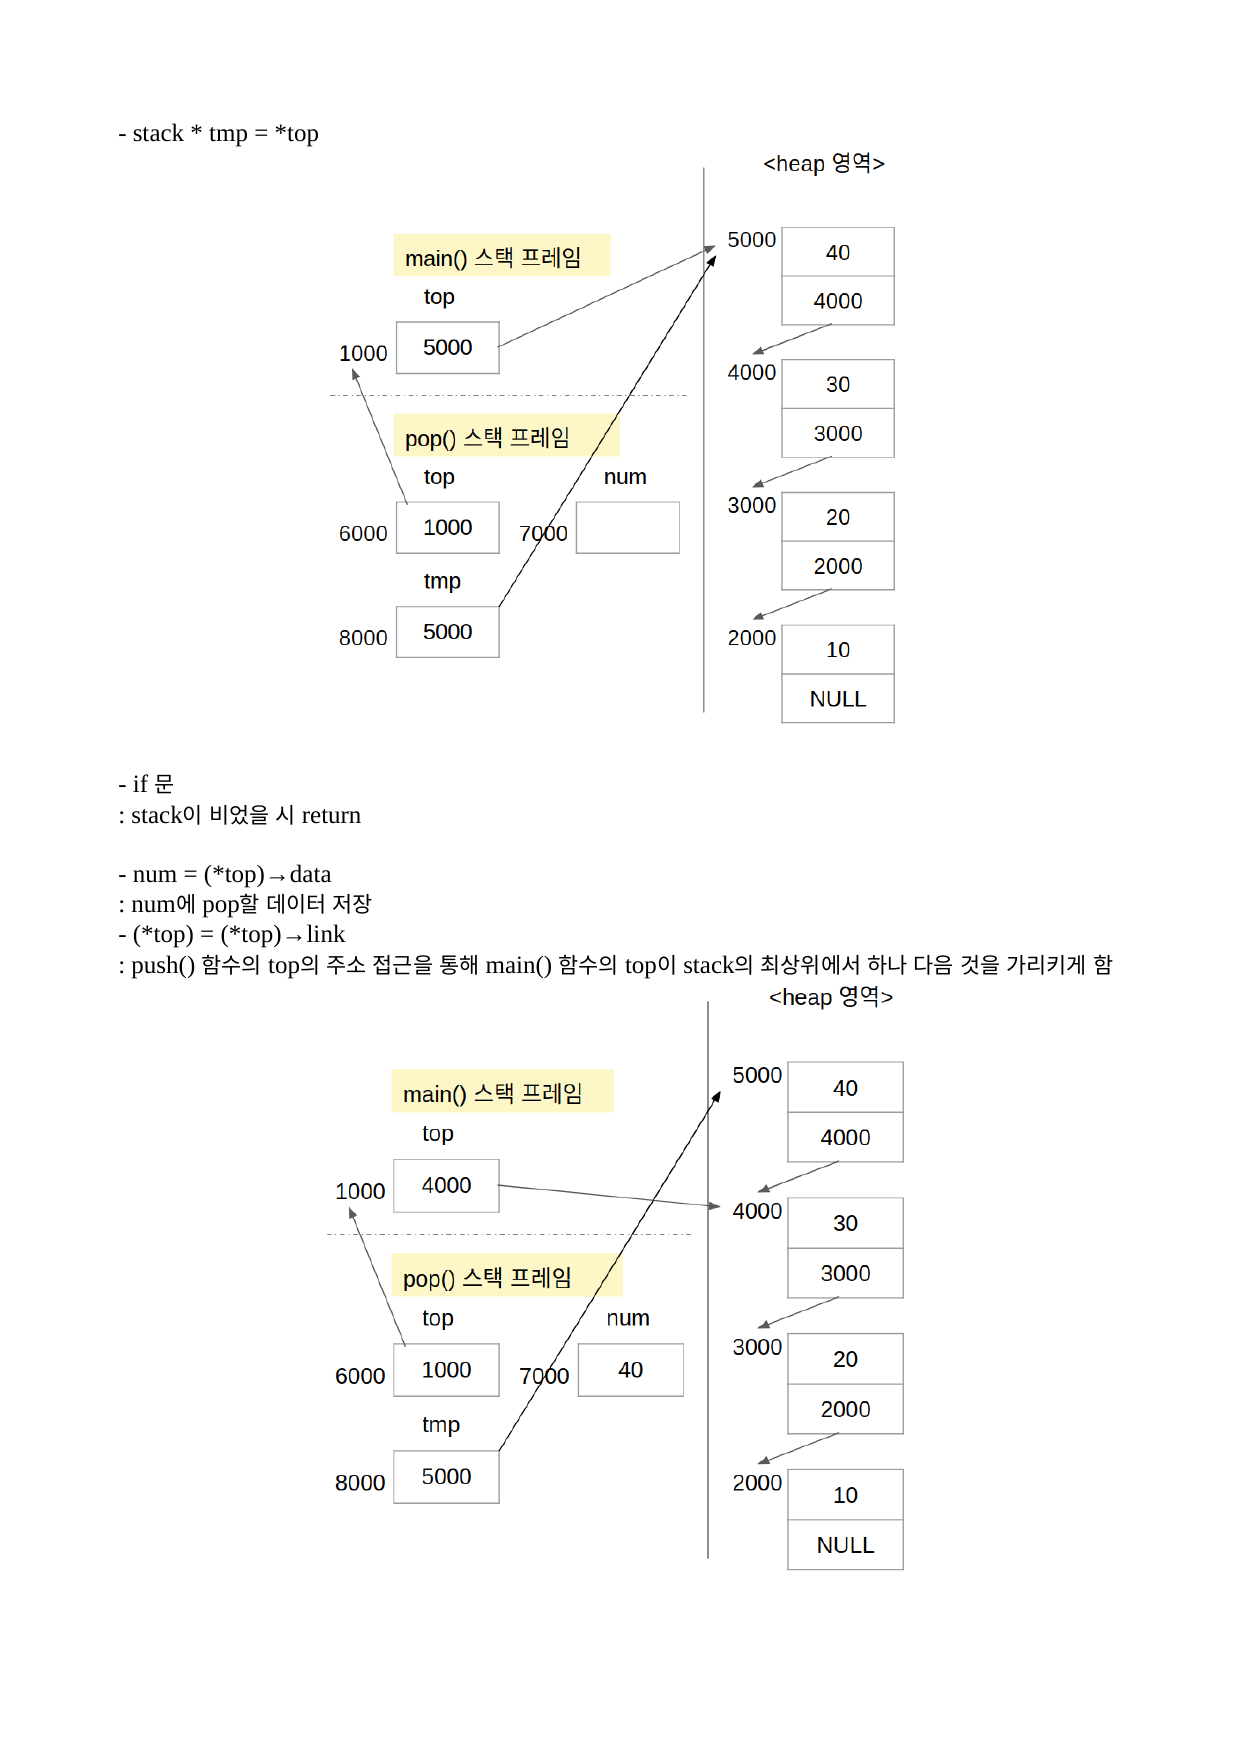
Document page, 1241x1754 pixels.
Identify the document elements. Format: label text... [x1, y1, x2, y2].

text - (*top) = (*top)→link [118, 919, 1122, 948]
text - stack * tmp = *top [118, 118, 1122, 147]
text : push() 함수의 top의 주소 접근을 통해 main() 함수의 top이 stack의 최상위에서 하나 다음 것을 가리키게 함 [118, 948, 1122, 979]
text - if 문 [118, 767, 1122, 798]
text : num에 pop할 데이터 저장 [118, 887, 1122, 919]
text - num = (*top)→data [118, 859, 1122, 887]
picture [327, 979, 913, 1581]
picture [329, 146, 911, 738]
text : stack이 비었을 시 return [118, 798, 1122, 830]
